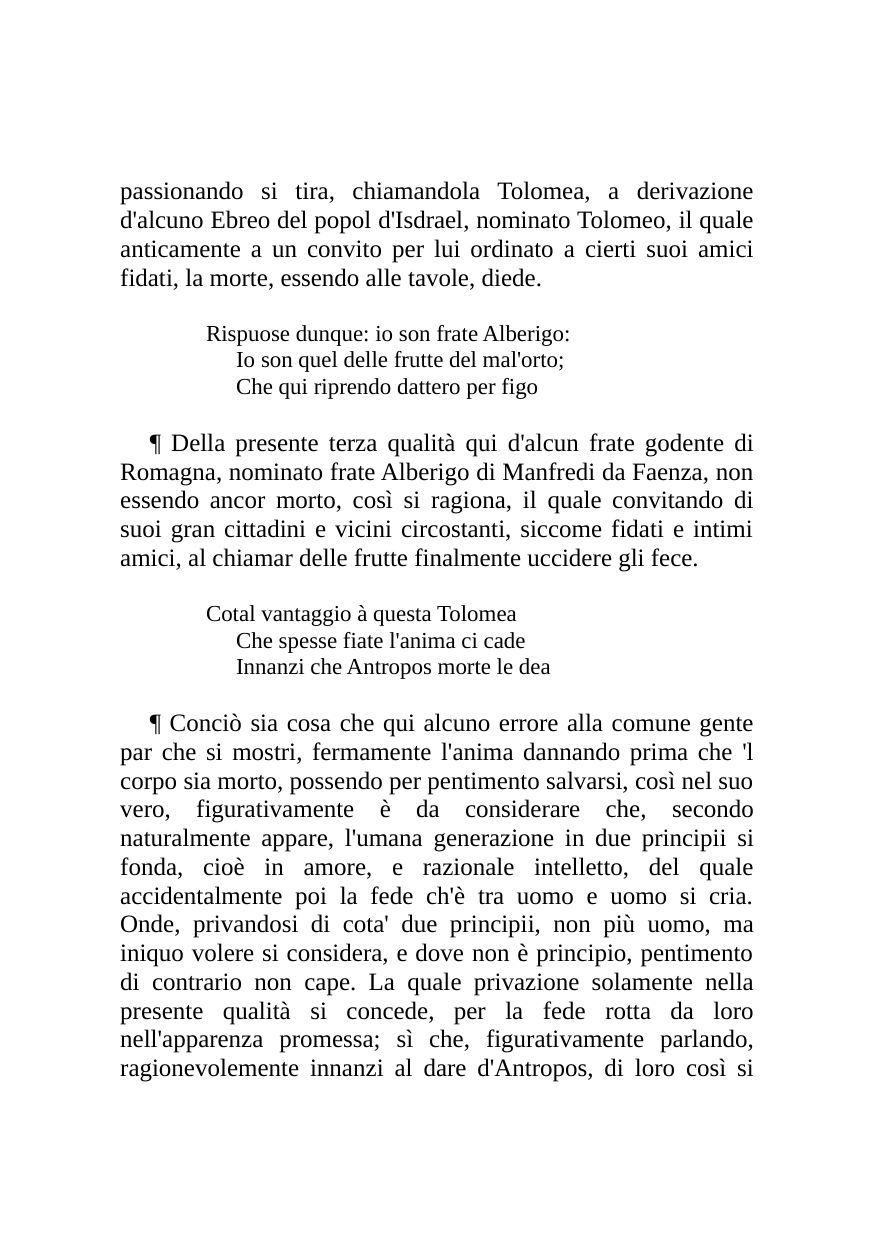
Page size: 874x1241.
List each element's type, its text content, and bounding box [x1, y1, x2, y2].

text ¶ Della presente terza qualità qui d'alcun frate godente di Romagna, nominato frate Alberigo di Manfredi da Faenza, non essendo ancor morto, così si ragiona, il quale convitando di suoi gran cittadini e vicini circostanti, siccome fidati e intimi amici, al chiamar delle frutte finalmente uccidere gli fece. [120, 428, 754, 572]
text ¶ Conciò sia cosa che qui alcuno errore alla comune gente par che si mostri, fermamente l'anima dannando prima che 'l corpo sia morto, possendo per pentimento salvarsi, così nel suo vero, figurativamente è da considerare che, secondo naturalmente appare, l'umana generazione in due principii si fonda, cioè in amore, e razionale intelletto, del quale accidentalmente poi la fede ch'è tra uomo e uomo si cria. Onde, privandosi di cota' due principii, non più uomo, ma iniquo volere si considera, e dove non è principio, pentimento di contrario non cape. La quale privazione solamente nella presente qualità si concede, per la fede rotta da loro nell'apparenza promessa; sì che, figurativamente parlando, ragionevolemente innanzi al dare d'Antropos, di loro così si [120, 708, 754, 1082]
text passionando si tira, chiamandola Tolomea, a derivazione d'alcuno Ebreo del popol d'Isdrael, nominato Tolomeo, il quale anticamente a un convito per lui ordinato a cierti suoi amici fidati, la morte, essendo alle tavole, diede. [120, 176, 754, 291]
text Innanzi che Antropos morte le dea [195, 653, 754, 679]
text Che spesse fiate l'anima ci cade [195, 627, 754, 653]
text Che qui riprendo dattero per figo [195, 373, 754, 399]
text Io son quel delle frutte del mal'orto; [195, 347, 754, 373]
text Rispuose dunque: io son frate Alberigo: [176, 320, 754, 347]
text Cotal vantaggio à questa Tolomea [176, 601, 754, 627]
